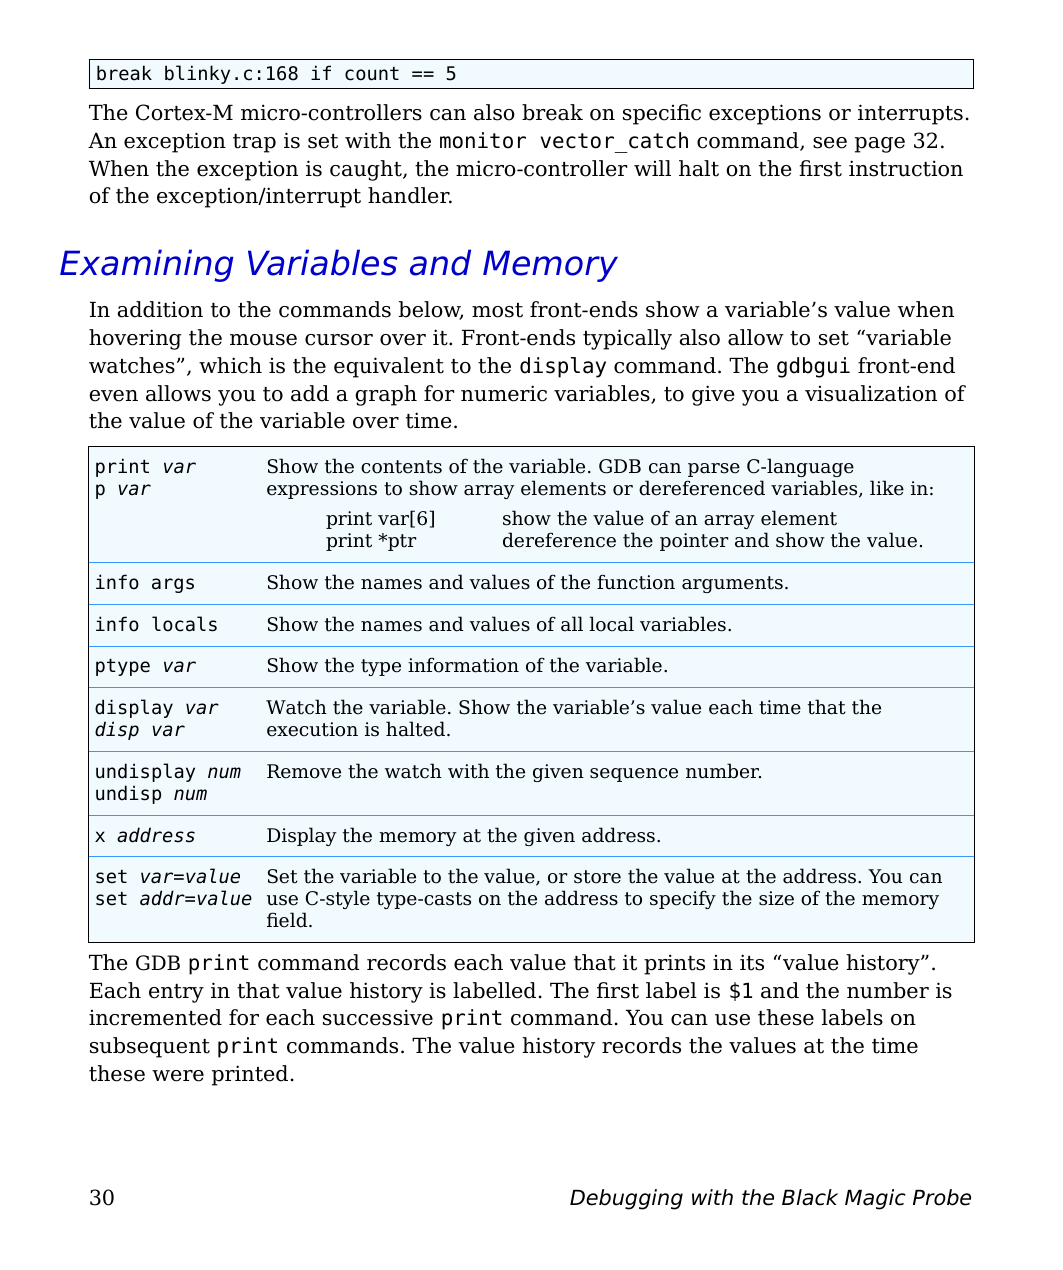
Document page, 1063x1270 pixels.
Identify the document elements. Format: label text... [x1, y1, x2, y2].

table_cell Watch the variable. Show the variable’s value each time that the execution is halted. [260, 688, 974, 751]
text break blinky.c:168 if count == 5 [90, 60, 973, 88]
table_cell Display the memory at the given address. [260, 816, 974, 856]
table_cell x address [89, 816, 260, 856]
table_header print var p var [89, 447, 260, 562]
table_cell Show the names and values of all local variables. [260, 605, 974, 646]
table_cell display var disp var [89, 688, 260, 751]
table_cell ptype var [89, 647, 260, 687]
table_cell Show the names and values of the function arguments. [260, 563, 974, 604]
table_cell Set the variable to the value, or store the value at the address. You can use C-style type-casts on the address to specify the size of the memory field. [260, 857, 974, 942]
text The GDB print command records each value that it prints in its “value history”. Each entry in that value history is labelled. The first label is $1 and the number is incremented for each successive print command. You can use these labels on subsequent print commands. The value history records the values at the time these were printed. [88, 951, 974, 1086]
text The Cortex-M micro-controllers can also break on specific exceptions or interrupts. An exception trap is set with the monitor vector_catch command, see page 32. When the exception is caught, the micro-controller will halt on the first instruction of the exception/interrupt handler. [88, 101, 974, 209]
text In addition to the commands below, most front-ends show a variable’s value when hovering the mouse cursor over it. Front-ends typically also allow to set “variable watches”, which is the equivalent to the display command. The gdbgui front-end even allows you to add a graph for numeric variables, to give you a visualization of the value of the variable over time. [88, 298, 974, 434]
table_cell Remove the watch with the given sequence number. [260, 752, 974, 814]
table_header Show the contents of the variable. GDB can parse C-language expressions to show array elements or dereferenced variables, like in: print var[6] show the value of an array element print *ptr dereference the pointer and show the value. [260, 447, 974, 562]
table_cell info args [89, 563, 260, 604]
subtitle Examining Variables and Memory [59, 245, 974, 283]
table_cell set var=value set addr=value [89, 857, 260, 942]
table_cell Show the type information of the variable. [260, 647, 974, 687]
table_cell info locals [89, 605, 260, 646]
table_cell undisplay num undisp num [89, 752, 260, 814]
